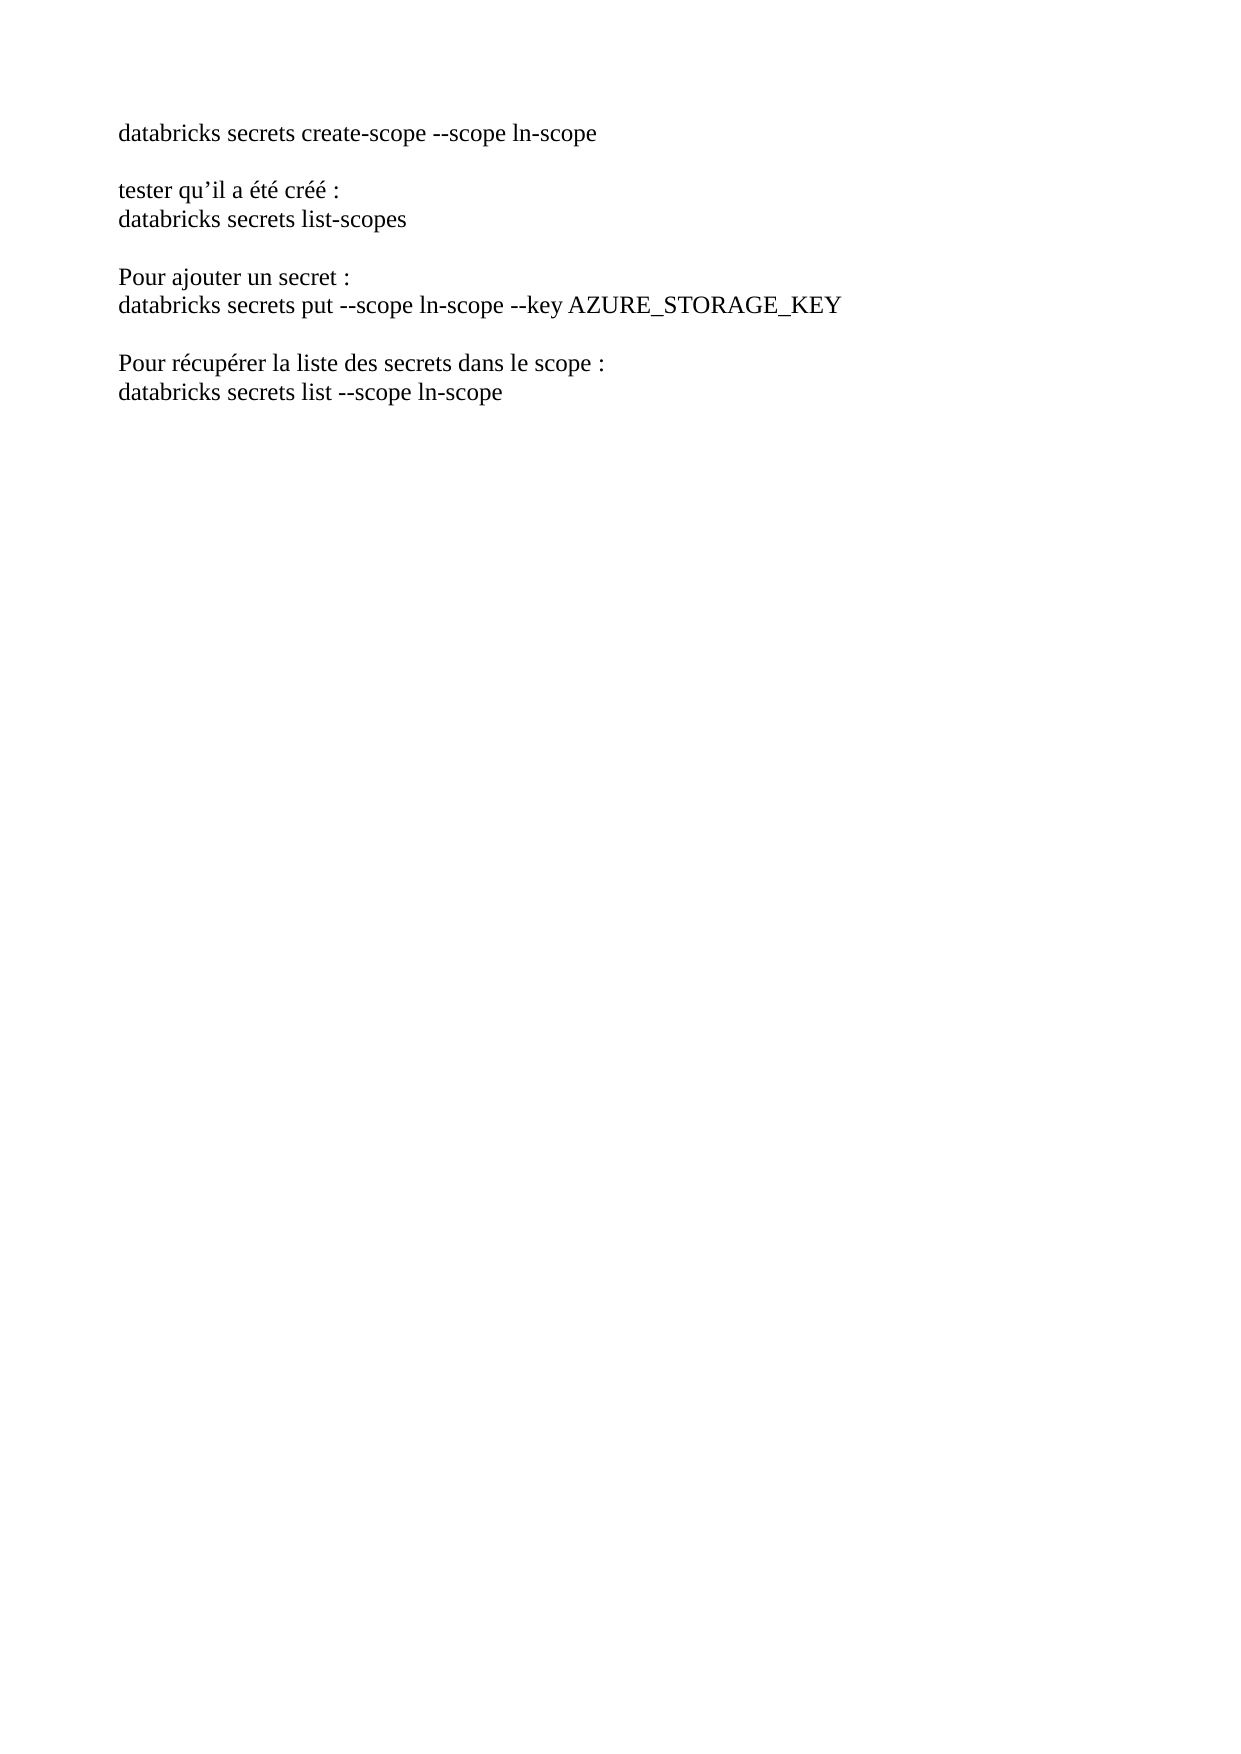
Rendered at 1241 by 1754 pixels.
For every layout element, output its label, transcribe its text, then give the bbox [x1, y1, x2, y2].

text Pour ajouter un secret : [118, 262, 1122, 291]
text databricks secrets list-scopes [118, 204, 1122, 233]
text databricks secrets create-scope --scope ln-scope [118, 118, 1122, 147]
text tester qu’il a été créé : [118, 176, 1122, 204]
text databricks secrets put --scope ln-scope --key AZURE_STORAGE_KEY [118, 291, 1122, 319]
text Pour récupérer la liste des secrets dans le scope : [118, 348, 1122, 377]
text databricks secrets list --scope ln-scope [118, 377, 1122, 406]
